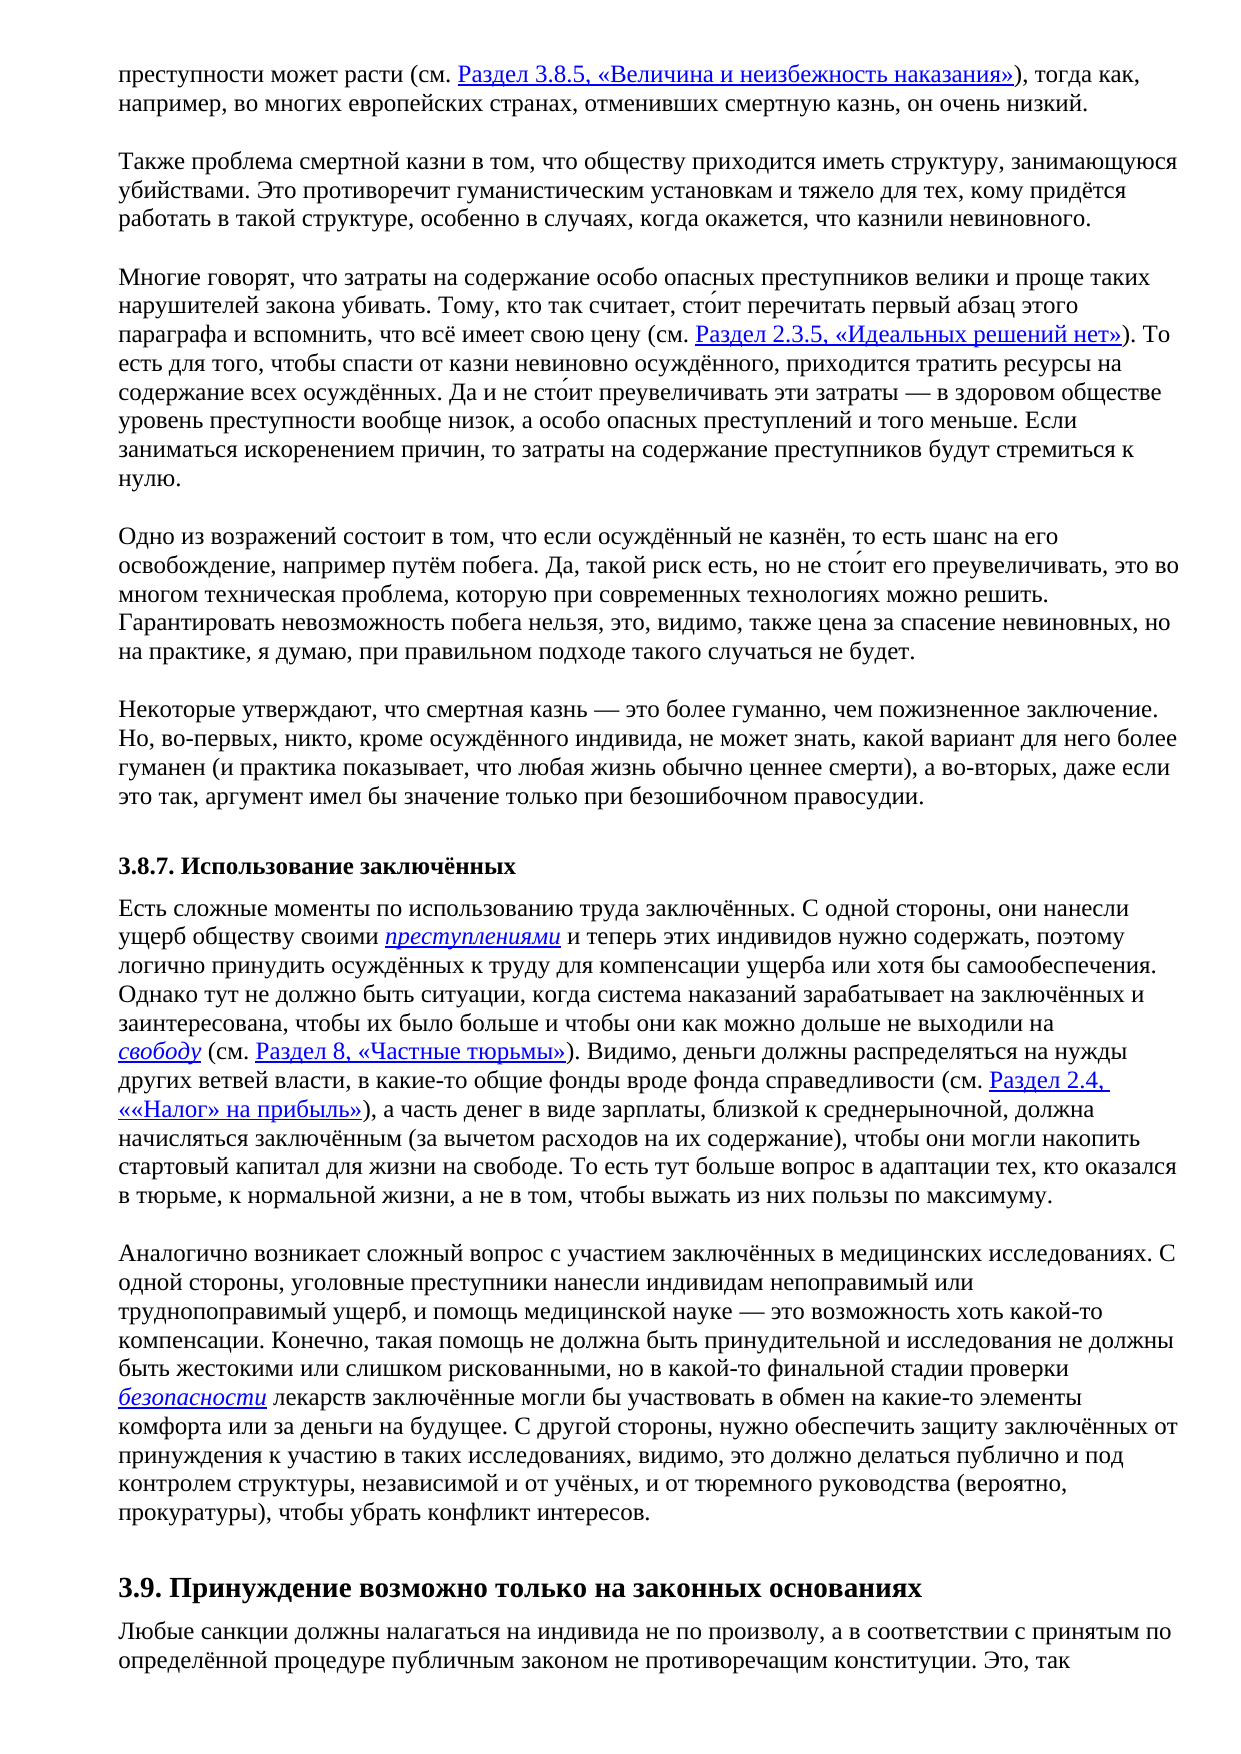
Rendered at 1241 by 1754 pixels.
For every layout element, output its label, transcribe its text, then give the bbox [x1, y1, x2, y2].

text Многие говорят, что затраты на содержание особо опасных преступников велики и проще таких нарушителей закона убивать. Тому, кто так считает, сто́ит перечитать первый абзац этого параграфа и вспомнить, что всё имеет свою цену (см. Раздел 2.3.5, «Идеальных решений нет»). То есть для того, чтобы спасти от казни невиновно осуждённого, приходится тратить ресурсы на содержание всех осуждённых. Да и не сто́ит преувеличивать эти затраты — в здоровом обществе уровень преступности вообще низок, а особо опасных преступлений и того меньше. Если заниматься искоренением причин, то затраты на содержание преступников будут стремиться к нулю. [118, 262, 1181, 492]
text Любые санкции должны налагаться на индивида не по произволу, а в соответствии с принятым по определённой процедуре публичным законом не противоречащим конституции. Это, так [118, 1616, 1181, 1673]
text Некоторые утверждают, что смертная казнь — это более гуманно, чем пожизненное заключение. Но, во-первых, никто, кроме осуждённого индивида, не может знать, какой вариант для него более гуманен (и практика показывает, что любая жизнь обычно ценнее смерти), а во-вторых, даже если это так, аргумент имел бы значение только при безошибочном правосудии. [118, 694, 1181, 809]
text Аналогично возникает сложный вопрос с участием заключённых в медицинских исследованиях. С одной стороны, уголовные преступники нанесли индивидам непоправимый или труднопоправимый ущерб, и помощь медицинской науке — это возможность хоть какой-то компенсации. Конечно, такая помощь не должна быть принудительной и исследования не должны быть жестокими или слишком рискованными, но в какой-то финальной стадии проверки безопасности лекарств заключённые могли бы участвовать в обмен на какие-то элементы комфорта или за деньги на будущее. С другой стороны, нужно обеспечить защиту заключённых от принуждения к участию в таких исследованиях, видимо, это должно делаться публично и под контролем структуры, независимой и от учёных, и от тюремного руководства (вероятно, прокуратуры), чтобы убрать конфликт интересов. [118, 1238, 1181, 1526]
text Также проблема смертной казни в том, что обществу приходится иметь структуру, занимающуюся убийствами. Это противоречит гуманистическим установкам и тяжело для тех, кому придётся работать в такой структуре, особенно в случаях, когда окажется, что казнили невиновного. [118, 146, 1181, 232]
text Одно из возражений состоит в том, что если осуждённый не казнён, то есть шанс на его освобождение, например путём побега. Да, такой риск есть, но не сто́ит его преувеличивать, это во многом техническая проблема, которую при современных технологиях можно решить. Гарантировать невозможность побега нельзя, это, видимо, также цена за спасение невиновных, но на практике, я думаю, при правильном подходе такого случаться не будет. [118, 521, 1181, 665]
subtitle 3.9. Принуждение возможно только на законных основаниях [118, 1570, 1181, 1603]
text Есть сложные моменты по использованию труда заключённых. С одной стороны, они нанесли ущерб обществу своими преступлениями и теперь этих индивидов нужно содержать, поэтому логично принудить осуждённых к труду для компенсации ущерба или хотя бы самообеспечения. Однако тут не должно быть ситуации, когда система наказаний зарабатывает на заключённых и заинтересована, чтобы их было больше и чтобы они как можно дольше не выходили на свободу (см. Раздел 8, «Частные тюрьмы»). Видимо, деньги должны распределяться на нужды других ветвей власти, в какие-то общие фонды вроде фонда справедливости (см. Раздел 2.4, ««Налог» на прибыль»), а часть денег в виде зарплаты, близкой к среднерыночной, должна начисляться заключённым (за вычетом расходов на их содержание), чтобы они могли накопить стартовый капитал для жизни на свободе. То есть тут больше вопрос в адаптации тех, кто оказался в тюрьме, к нормальной жизни, а не в том, чтобы выжать из них пользы по максимуму. [118, 893, 1181, 1209]
subtitle 3.8.7. Использование заключённых [118, 851, 1181, 880]
text преступности может расти (см. Раздел 3.8.5, «Величина и неизбежность наказания»), тогда как, например, во многих европейских странах, отменивших смертную казнь, он очень низкий. [118, 59, 1181, 117]
